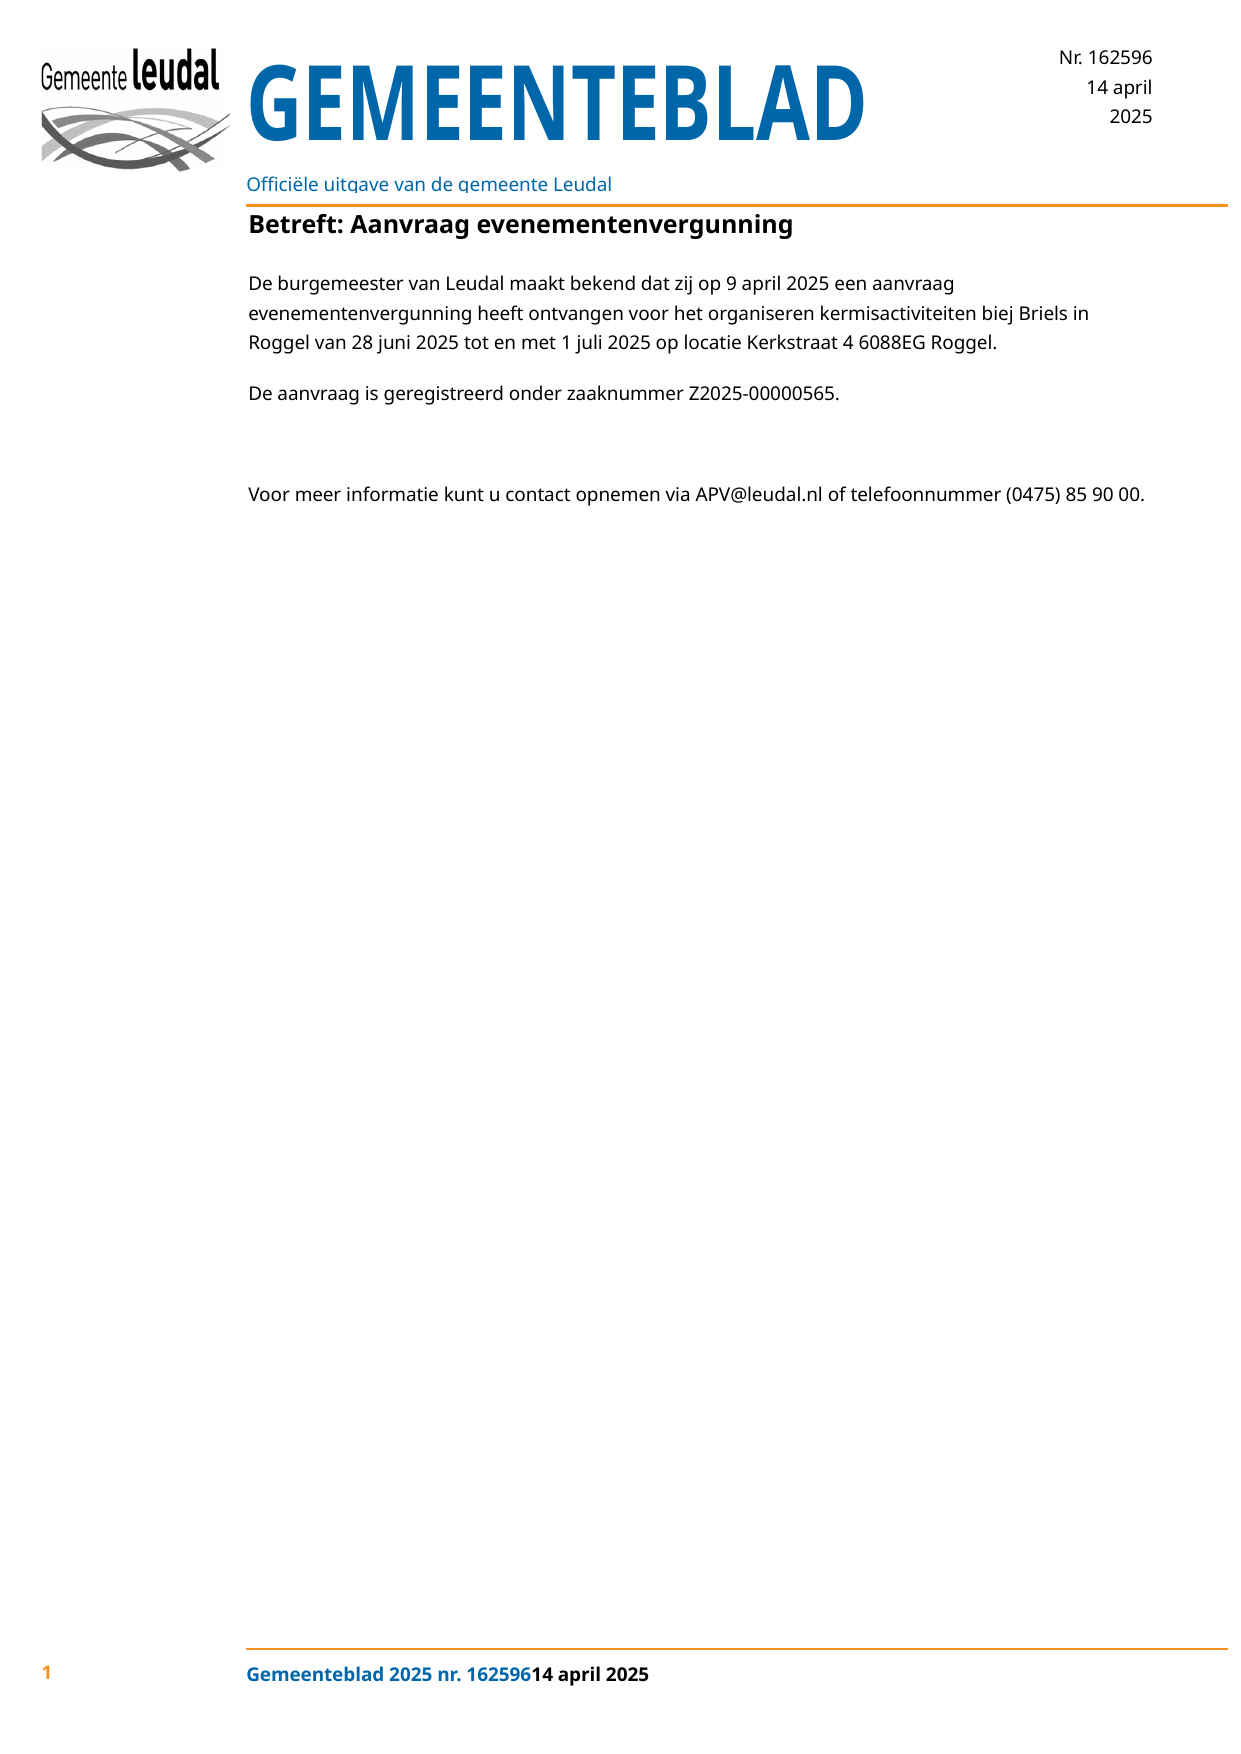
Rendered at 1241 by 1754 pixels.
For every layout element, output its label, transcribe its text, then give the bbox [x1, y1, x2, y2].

text De burgemeester van Leudal maakt bekend dat zij op 9 april 2025 een aanvraag evenementenvergunning heeft ontvangen voor het organiseren kermisactiviteiten biej Briels in Roggel van 28 juni 2025 tot en met 1 juli 2025 op locatie Kerkstraat 4 6088EG Roggel. [248, 270, 1152, 355]
text Voor meer informatie kunt u contact opnemen via APV@leudal.nl of telefoonnummer (0475) 85 90 00. [248, 481, 1152, 506]
picture [41, 47, 231, 172]
text De aanvraag is geregistreerd onder zaaknummer Z2025-00000565. [248, 380, 1152, 406]
text Betreft: Aanvraag evenementenvergunning [248, 207, 1152, 241]
